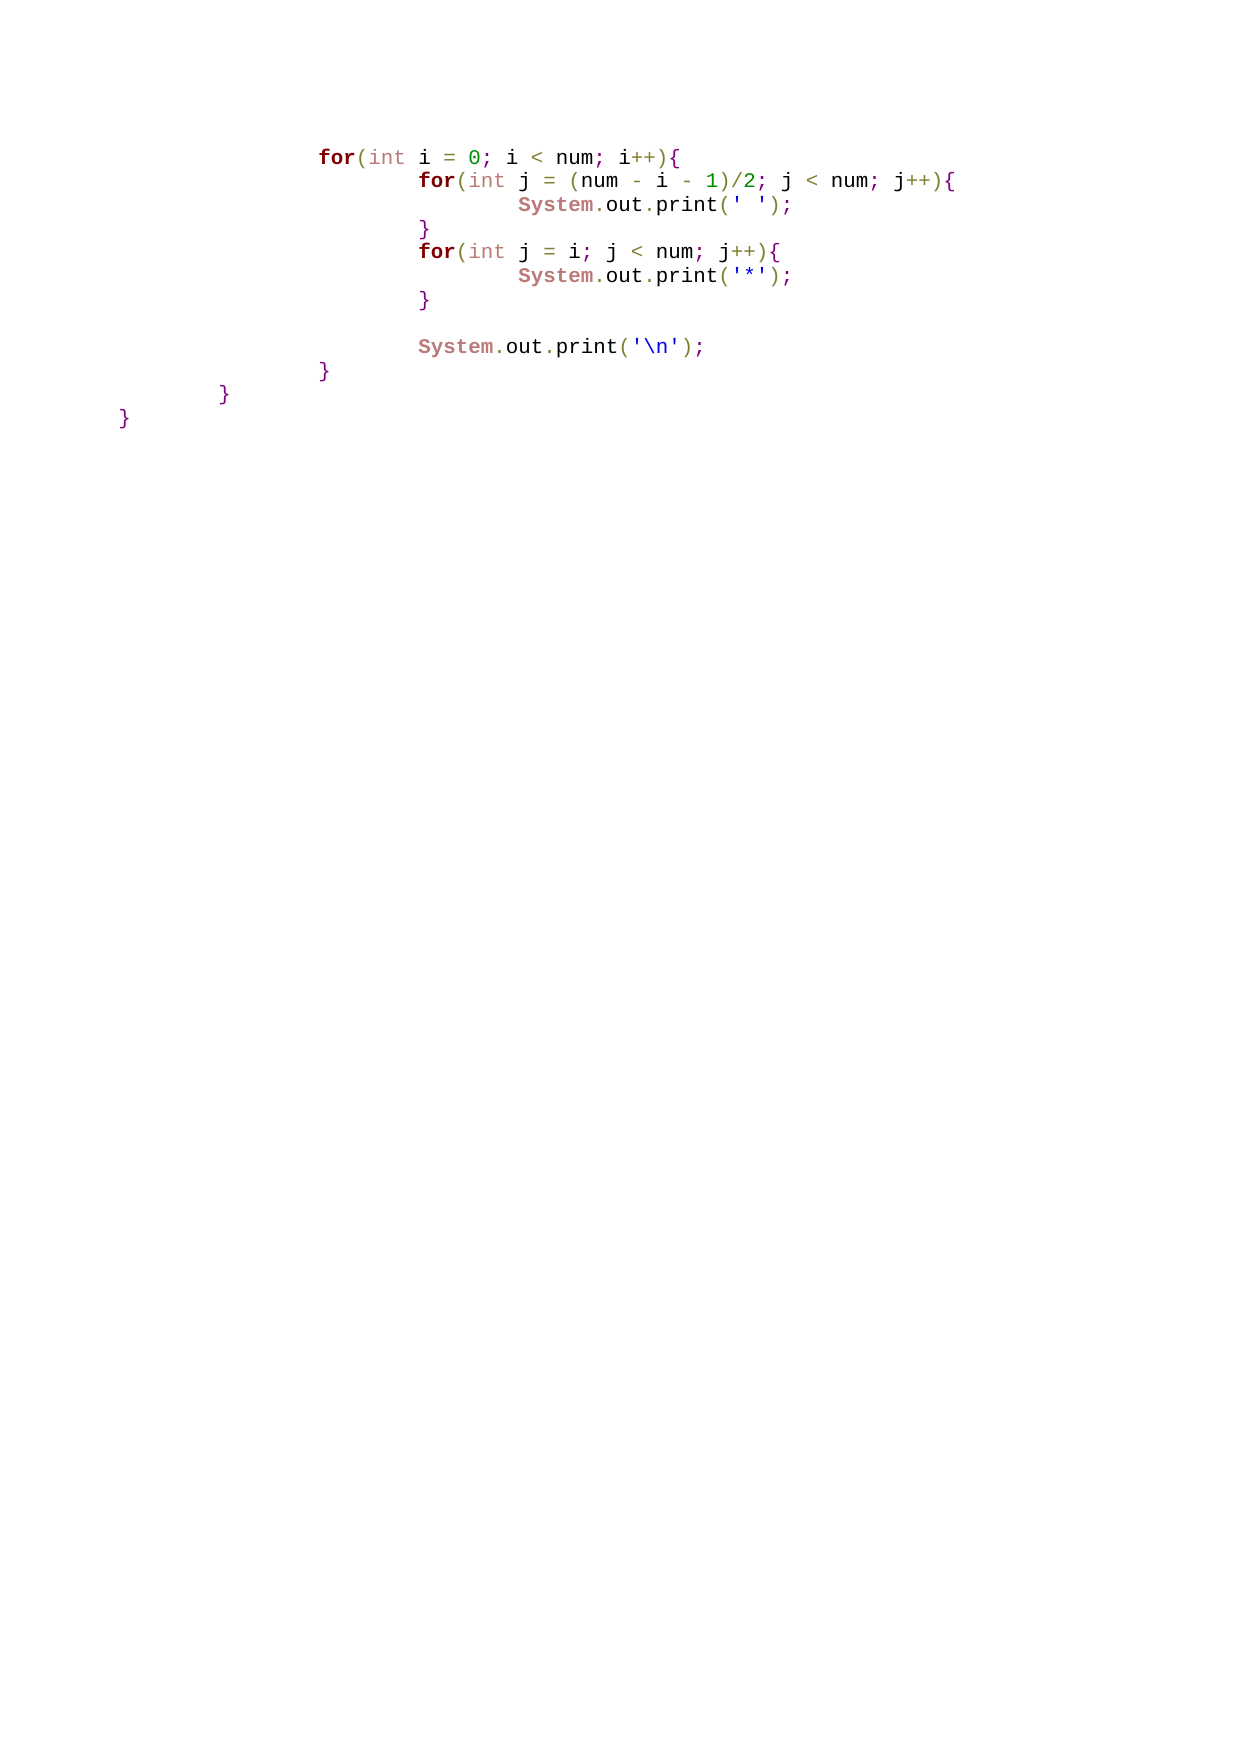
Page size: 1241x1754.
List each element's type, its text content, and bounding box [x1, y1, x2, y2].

text } [118, 218, 1122, 241]
text for(int i = 0; i < num; i++){ [118, 147, 1122, 170]
text System.out.print(' '); [118, 194, 1122, 218]
text System.out.print('*'); [118, 265, 1122, 289]
text } [118, 407, 1122, 431]
text for(int j = (num - i - 1)/2; j < num; j++){ [118, 170, 1122, 194]
text } [118, 289, 1122, 312]
text } [118, 359, 1122, 383]
text System.out.print('\n'); [118, 336, 1122, 359]
text } [118, 383, 1122, 407]
text for(int j = i; j < num; j++){ [118, 241, 1122, 265]
